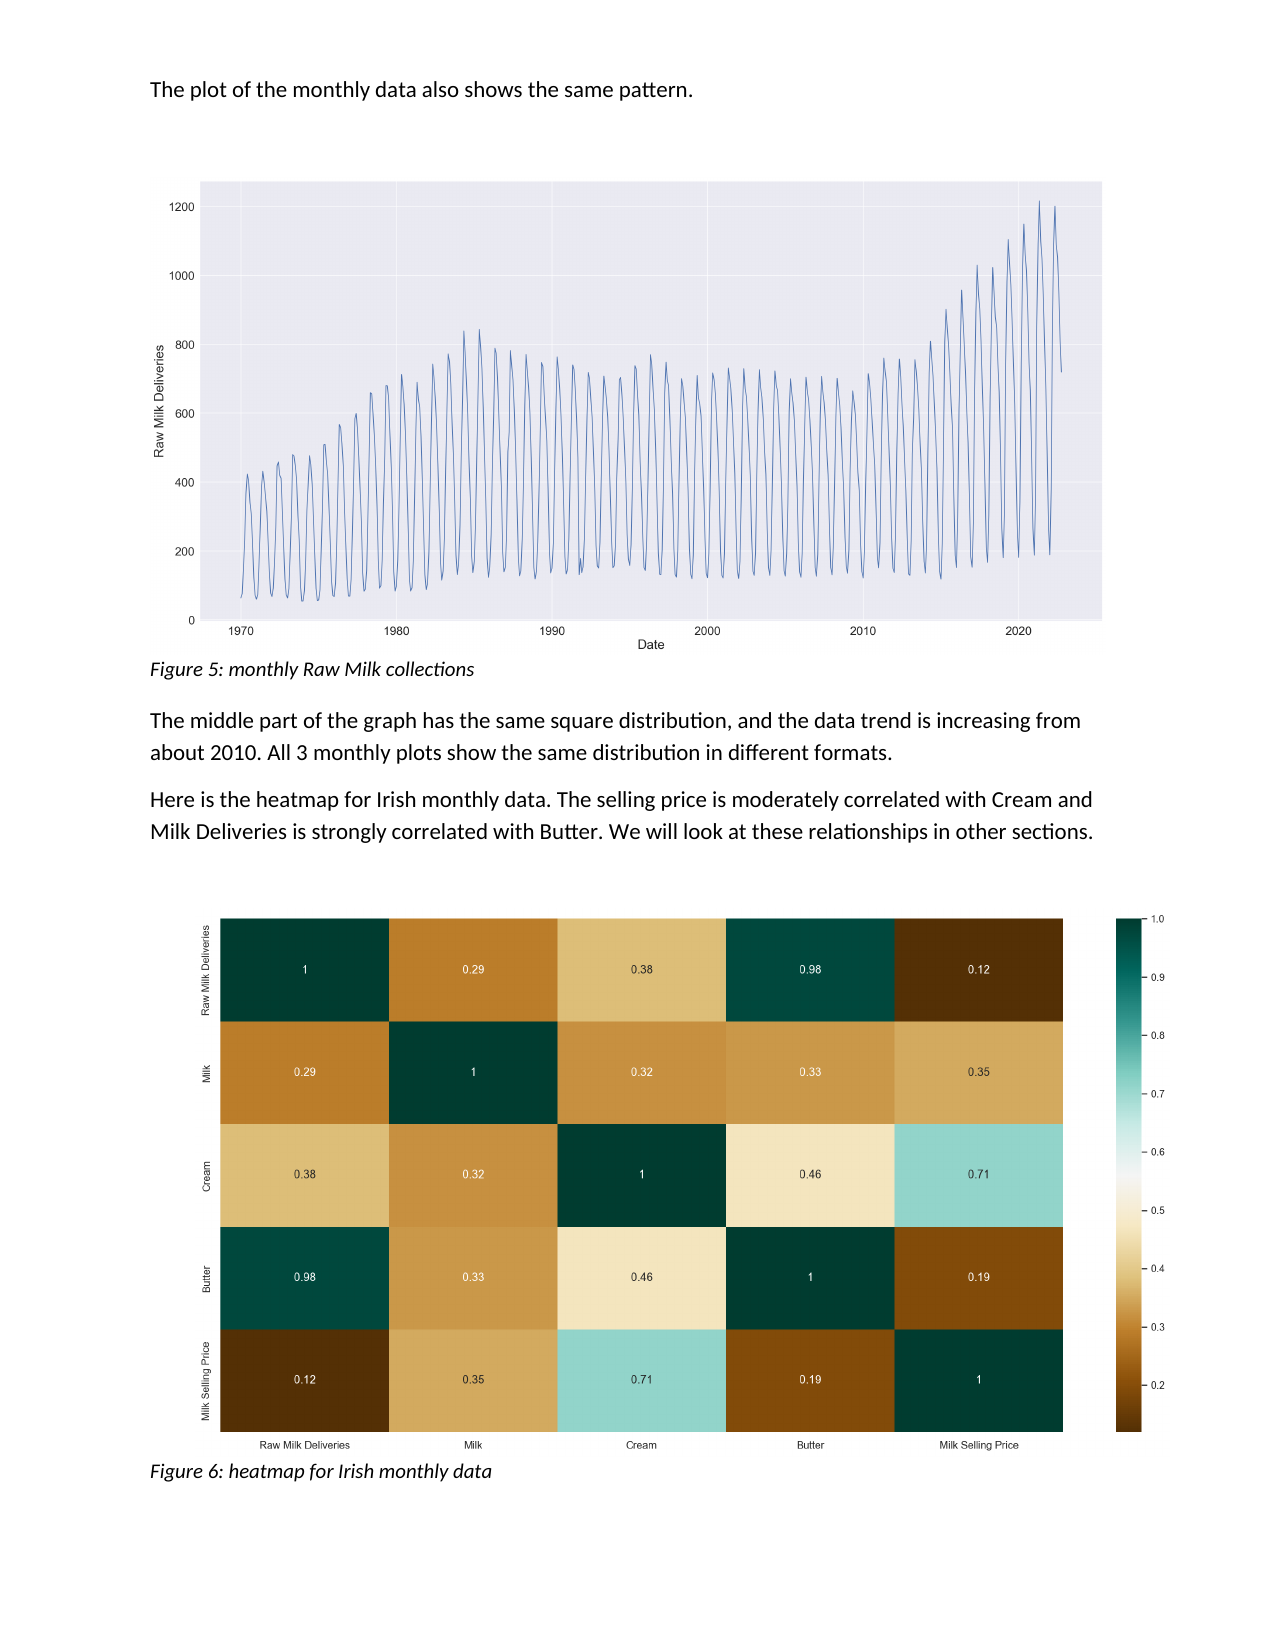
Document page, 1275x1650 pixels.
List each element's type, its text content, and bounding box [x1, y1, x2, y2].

picture [195, 908, 1170, 1457]
text The plot of the monthly data also shows the same pattern. [150, 75, 1125, 103]
text Here is the heatmap for Irish monthly data. The selling price is moderately correlated with Cream and Milk Deliveries is strongly correlated with Butter. We will look at these relationships in other sections. [150, 785, 1125, 845]
text Figure 6: heatmap for Irish monthly data [150, 1457, 1215, 1483]
picture [150, 177, 1106, 655]
text Figure 5: monthly Raw Milk collections [150, 655, 1106, 682]
text The middle part of the graph has the same square distribution, and the data trend is increasing from about 2010. All 3 monthly plots show the same distribution in different formats. [150, 706, 1125, 766]
